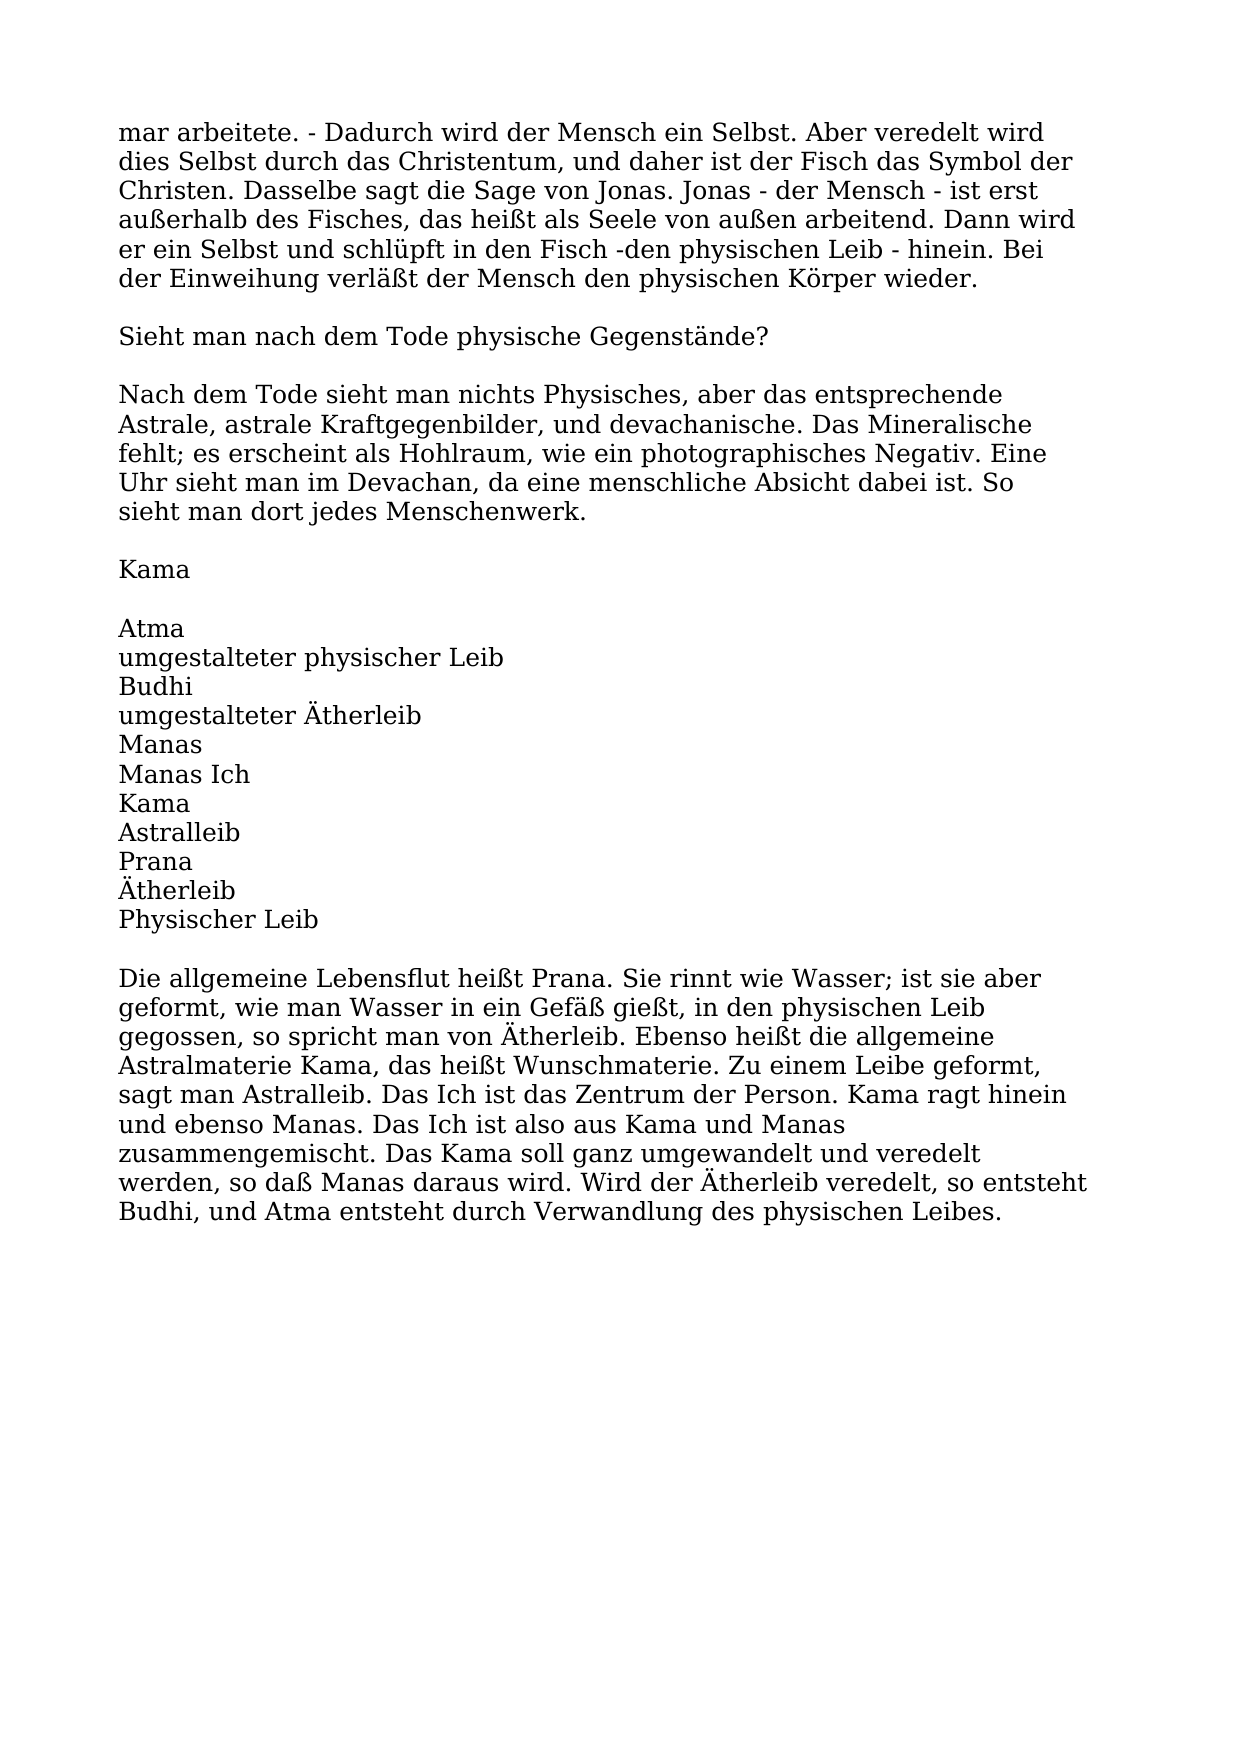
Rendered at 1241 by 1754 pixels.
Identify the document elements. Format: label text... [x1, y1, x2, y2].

text Uhr sieht man im Devachan, da eine menschliche Absicht dabei ist. So [118, 468, 1122, 497]
text Christen. Dasselbe sagt die Sage von Jonas. Jonas - der Mensch - ist erst [118, 176, 1122, 206]
text Prana [118, 847, 1122, 876]
text dies Selbst durch das Christentum, und daher ist der Fisch das Symbol der [118, 147, 1122, 176]
text sagt man Astralleib. Das Ich ist das Zentrum der Person. Kama ragt hinein [118, 1081, 1122, 1110]
text Physischer Leib [118, 906, 1122, 935]
text Ätherleib [118, 876, 1122, 906]
text werden, so daß Manas daraus wird. Wird der Ätherleib veredelt, so entsteht [118, 1168, 1122, 1197]
text Budhi [118, 672, 1122, 701]
text Astralmaterie Kama, das heißt Wunschmaterie. Zu einem Leibe geformt, [118, 1051, 1122, 1081]
text Nach dem Tode sieht man nichts Physisches, aber das entsprechende [118, 381, 1122, 410]
text Manas Ich [118, 760, 1122, 789]
text umgestalteter physischer Leib [118, 643, 1122, 672]
text gegossen, so spricht man von Ätherleib. Ebenso heißt die allgemeine [118, 1022, 1122, 1051]
text Astrale, astrale Kraftgegenbilder, und devachanische. Das Mineralische [118, 410, 1122, 439]
text Sieht man nach dem Tode physische Gegenstände? [118, 322, 1122, 351]
text Budhi, und Atma entsteht durch Verwandlung des physischen Leibes. [118, 1197, 1122, 1226]
text außerhalb des Fisches, das heißt als Seele von außen arbeitend. Dann wird [118, 206, 1122, 235]
text und ebenso Manas. Das Ich ist also aus Kama und Manas [118, 1110, 1122, 1139]
text umgestalteter Ätherleib [118, 701, 1122, 731]
text Die allgemeine Lebensflut heißt Prana. Sie rinnt wie Wasser; ist sie aber [118, 964, 1122, 993]
text Kama [118, 789, 1122, 818]
text Kama [118, 556, 1122, 585]
text Astralleib [118, 818, 1122, 847]
text er ein Selbst und schlüpft in den Fisch -den physischen Leib - hinein. Bei [118, 235, 1122, 264]
text fehlt; es erscheint als Hohlraum, wie ein photographisches Negativ. Eine [118, 439, 1122, 468]
text mar arbeitete. - Dadurch wird der Mensch ein Selbst. Aber veredelt wird [118, 118, 1122, 147]
text sieht man dort jedes Menschenwerk. [118, 497, 1122, 526]
text der Einweihung verläßt der Mensch den physischen Körper wieder. [118, 264, 1122, 293]
text Atma [118, 614, 1122, 643]
text Manas [118, 731, 1122, 760]
text zusammengemischt. Das Kama soll ganz umgewandelt und veredelt [118, 1139, 1122, 1168]
text geformt, wie man Wasser in ein Gefäß gießt, in den physischen Leib [118, 993, 1122, 1022]
